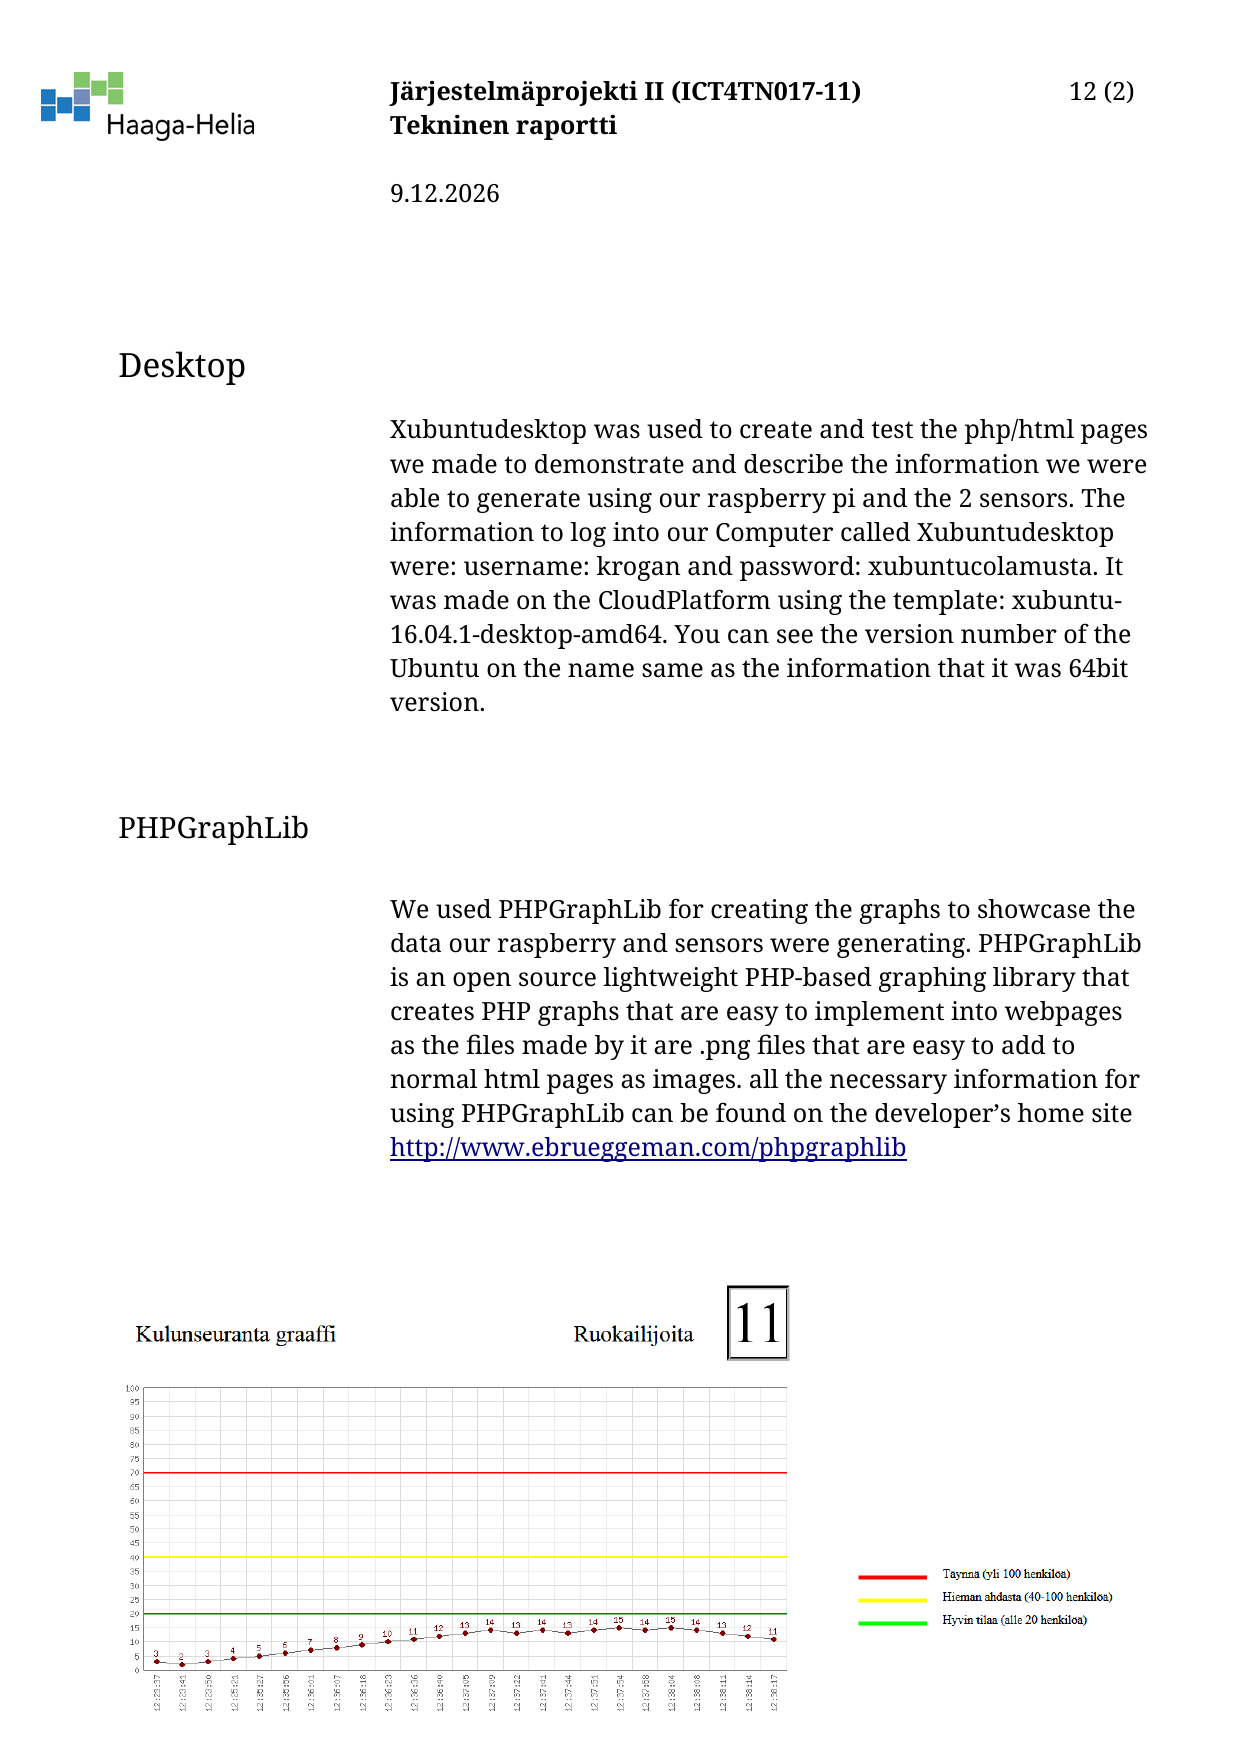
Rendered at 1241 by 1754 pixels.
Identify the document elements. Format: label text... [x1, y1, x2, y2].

subtitle PHPGraphLib [118, 807, 1152, 847]
subtitle Desktop [118, 342, 1152, 387]
text We used PHPGraphLib for creating the graphs to showcase the data our raspberry and sensors were generating. PHPGraphLib is an open source lightweight PHP-based graphing library that creates PHP graphs that are easy to implement into webpages as the files made by it are .png files that are easy to add to normal html pages as images. all the necessary information for using PHPGraphLib can be found on the developer’s home site http://www.ebrueggeman.com/phpgraphlib [390, 891, 1152, 1164]
text Xubuntudesktop was used to create and test the php/html pages we made to demonstrate and describe the information we were able to generate using our raspberry pi and the 2 sensors. The information to log into our Computer called Xubuntudesktop were: username: krogan and password: xubuntucolamusta. It was made on the CloudPlatform using the template: xubuntu-16.04.1-desktop-amd64. You can see the version number of the Ubuntu on the name same as the information that it was 64bit version. [390, 412, 1152, 719]
